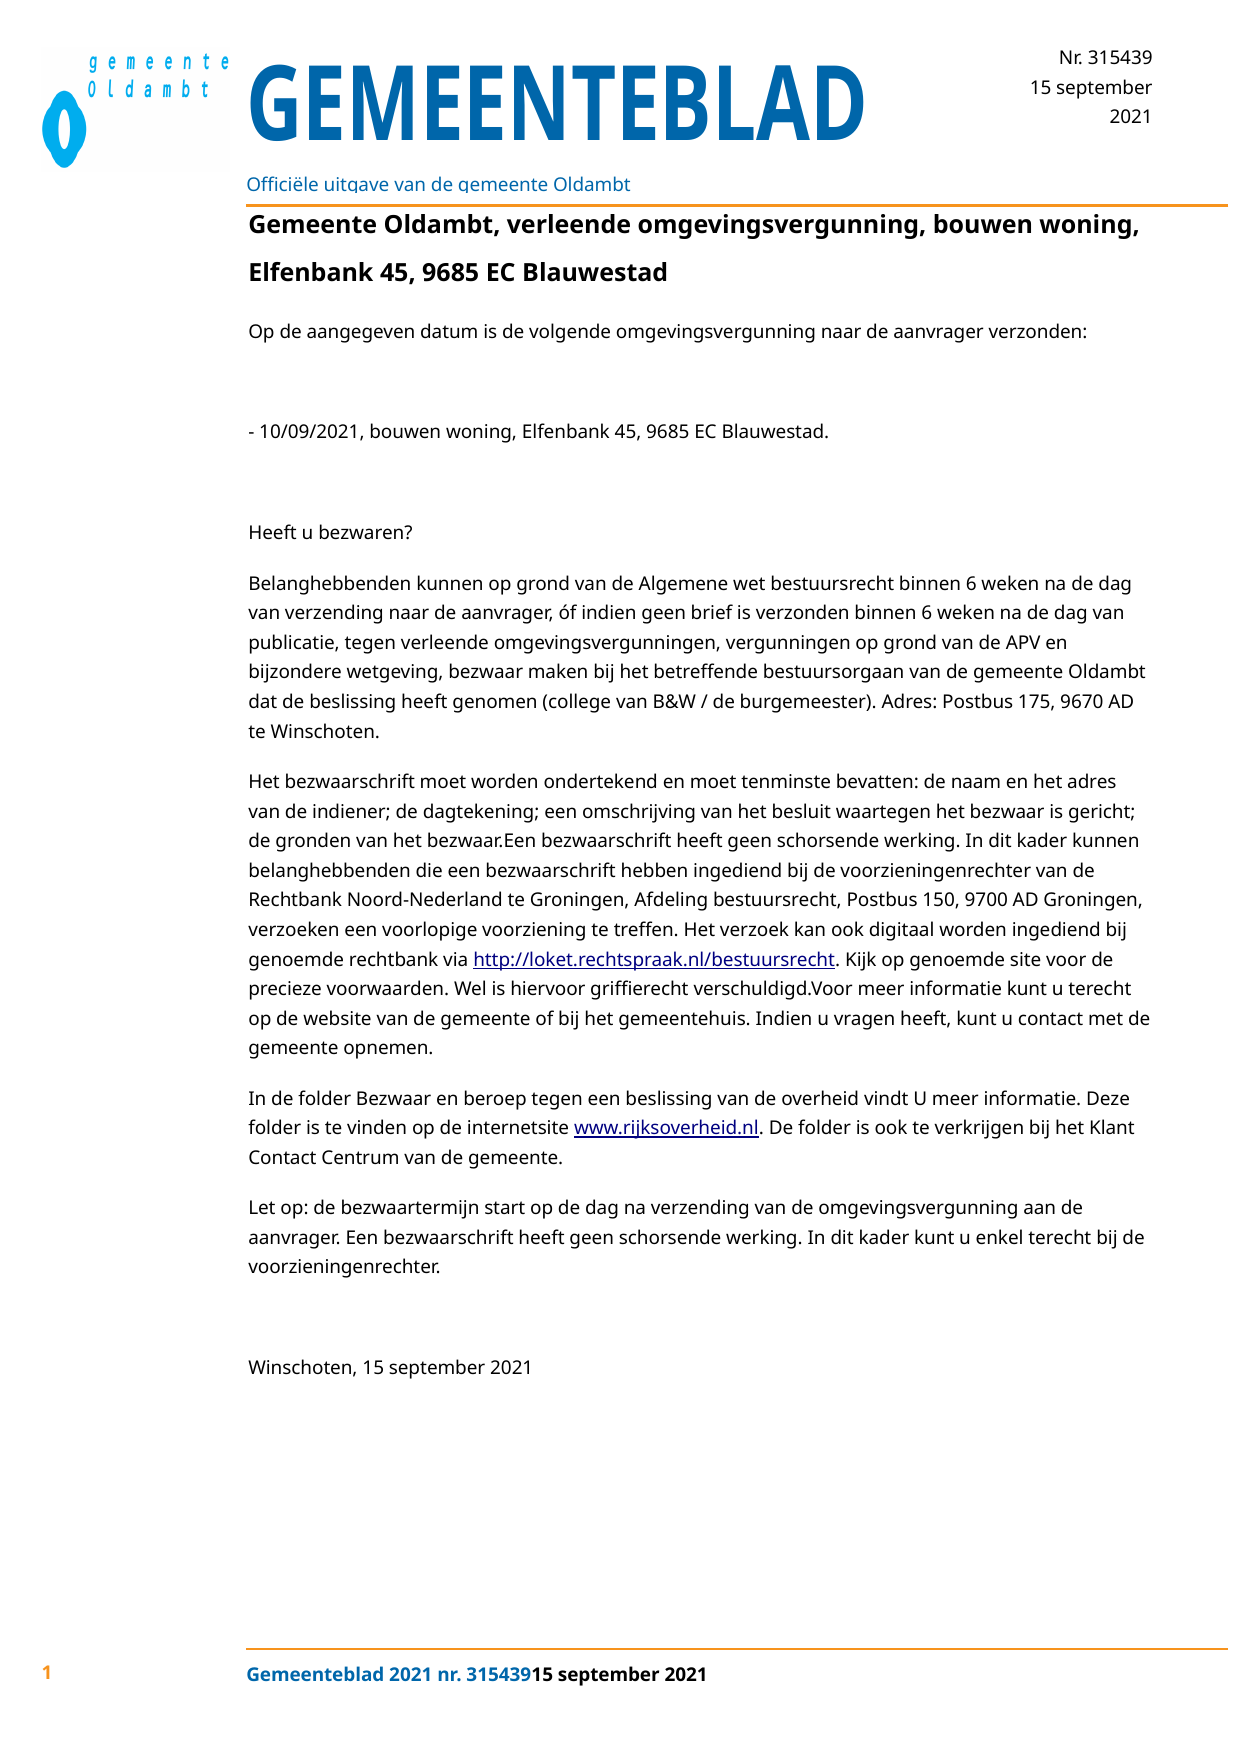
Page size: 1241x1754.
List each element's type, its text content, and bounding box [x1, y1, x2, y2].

text Heeft u bezwaren? [248, 519, 1152, 545]
text - 10/09/2021, bouwen woning, Elfenbank 45, 9685 EC Blauwestad. [248, 419, 1152, 444]
text Gemeente Oldambt, verleende omgevingsvergunning, bouwen woning, Elfenbank 45, 9685 EC Blauwestad [248, 207, 1152, 288]
text Belanghebbenden kunnen op grond van de Algemene wet bestuursrecht binnen 6 weken na de dag van verzending naar de aanvrager, óf indien geen brief is verzonden binnen 6 weken na de dag van publicatie, tegen verleende omgevingsvergunningen, vergunningen op grond van de APV en bijzondere wetgeving, bezwaar maken bij het betreffende bestuursorgaan van de gemeente Oldambt dat de beslissing heeft genomen (college van B&W / de burgemeester). Adres: Postbus 175, 9670 AD te Winschoten. [248, 570, 1152, 744]
text Op de aangegeven datum is de volgende omgevingsvergunning naar de aanvrager verzonden: [248, 318, 1152, 344]
text Het bezwaarschrift moet worden ondertekend en moet tenminste bevatten: de naam en het adres van de indiener; de dagtekening; een omschrijving van het besluit waartegen het bezwaar is gericht; de gronden van het bezwaar.Een bezwaarschrift heeft geen schorsende werking. In dit kader kunnen belanghebbenden die een bezwaarschrift hebben ingediend bij de voorzieningenrechter van de Rechtbank Noord-Nederland te Groningen, Afdeling bestuursrecht, Postbus 150, 9700 AD Groningen, verzoeken een voorlopige voorziening te treffen. Het verzoek kan ook digitaal worden ingediend bij genoemde rechtbank via http://loket.rechtspraak.nl/bestuursrecht. Kijk op genoemde site voor de precieze voorwaarden. Wel is hiervoor griffierecht verschuldigd.Voor meer informatie kunt u terecht op de website van de gemeente of bij het gemeentehuis. Indien u vragen heeft, kunt u contact met de gemeente opnemen. [248, 768, 1152, 1060]
text Let op: de bezwaartermijn start op de dag na verzending van de omgevingsvergunning aan de aanvrager. Een bezwaarschrift heeft geen schorsende werking. In dit kader kunt u enkel terecht bij de voorzieningenrechter. [248, 1194, 1152, 1279]
text In de folder Bezwaar en beroep tegen een beslissing van de overheid vindt U meer informatie. Deze folder is te vinden op de internetsite www.rijksoverheid.nl. De folder is ook te verkrijgen bij het Klant Contact Centrum van de gemeente. [248, 1085, 1152, 1170]
picture [41, 47, 231, 172]
text Winschoten, 15 september 2021 [248, 1354, 1152, 1380]
